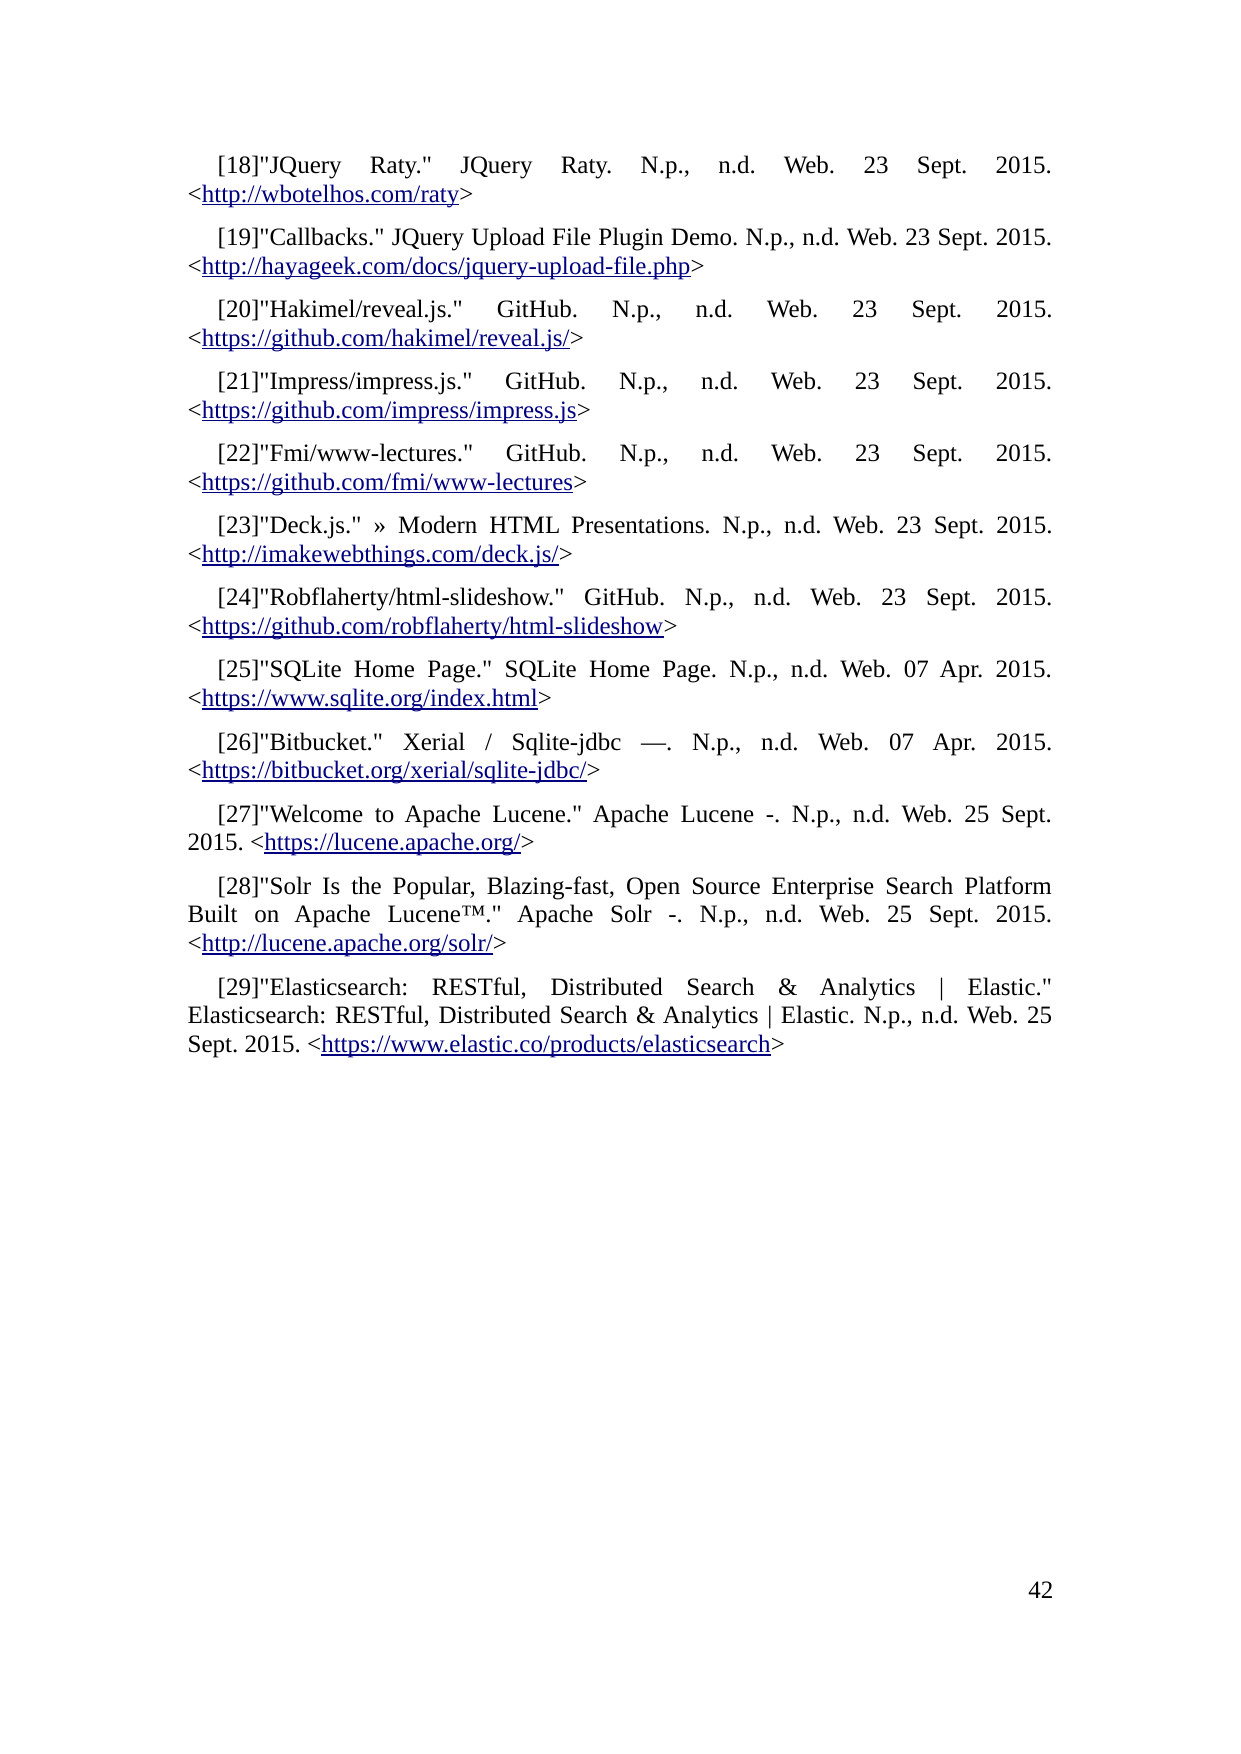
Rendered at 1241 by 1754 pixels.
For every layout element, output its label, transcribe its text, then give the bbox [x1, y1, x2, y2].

text [21]"Impress/impress.js." GitHub. N.p., n.d. Web. 23 Sept. 2015. <https://github.com/impress/impress.js> [187, 366, 1053, 424]
text [19]"Callbacks." JQuery Upload File Plugin Demo. N.p., n.d. Web. 23 Sept. 2015. <http://hayageek.com/docs/jquery-upload-file.php> [187, 222, 1053, 279]
text [20]"Hakimel/reveal.js." GitHub. N.p., n.d. Web. 23 Sept. 2015. <https://github.com/hakimel/reveal.js/> [187, 294, 1053, 352]
text [24]"Robflaherty/html-slideshow." GitHub. N.p., n.d. Web. 23 Sept. 2015. <https://github.com/robflaherty/html-slideshow> [187, 582, 1053, 640]
text [25]"SQLite Home Page." SQLite Home Page. N.p., n.d. Web. 07 Apr. 2015. <https://www.sqlite.org/index.html> [187, 654, 1053, 712]
text [26]"Bitbucket." Xerial / Sqlite-jdbc —. N.p., n.d. Web. 07 Apr. 2015. <https://bitbucket.org/xerial/sqlite-jdbc/> [187, 727, 1053, 784]
text [18]"JQuery Raty." JQuery Raty. N.p., n.d. Web. 23 Sept. 2015. <http://wbotelhos.com/raty> [187, 150, 1053, 207]
text [28]"Solr Is the Popular, Blazing-fast, Open Source Enterprise Search Platform Built on Apache Lucene™." Apache Solr -. N.p., n.d. Web. 25 Sept. 2015. <http://lucene.apache.org/solr/> [187, 871, 1053, 957]
text [29]"Elasticsearch: RESTful, Distributed Search & Analytics | Elastic." Elasticsearch: RESTful, Distributed Search & Analytics | Elastic. N.p., n.d. Web. 25 Sept. 2015. <https://www.elastic.co/products/elasticsearch> [187, 972, 1053, 1058]
text [23]"Deck.js." » Modern HTML Presentations. N.p., n.d. Web. 23 Sept. 2015. <http://imakewebthings.com/deck.js/> [187, 510, 1053, 568]
text [27]"Welcome to Apache Lucene." Apache Lucene -. N.p., n.d. Web. 25 Sept. 2015. <https://lucene.apache.org/> [187, 799, 1053, 856]
text [22]"Fmi/www-lectures." GitHub. N.p., n.d. Web. 23 Sept. 2015. <https://github.com/fmi/www-lectures> [187, 438, 1053, 496]
